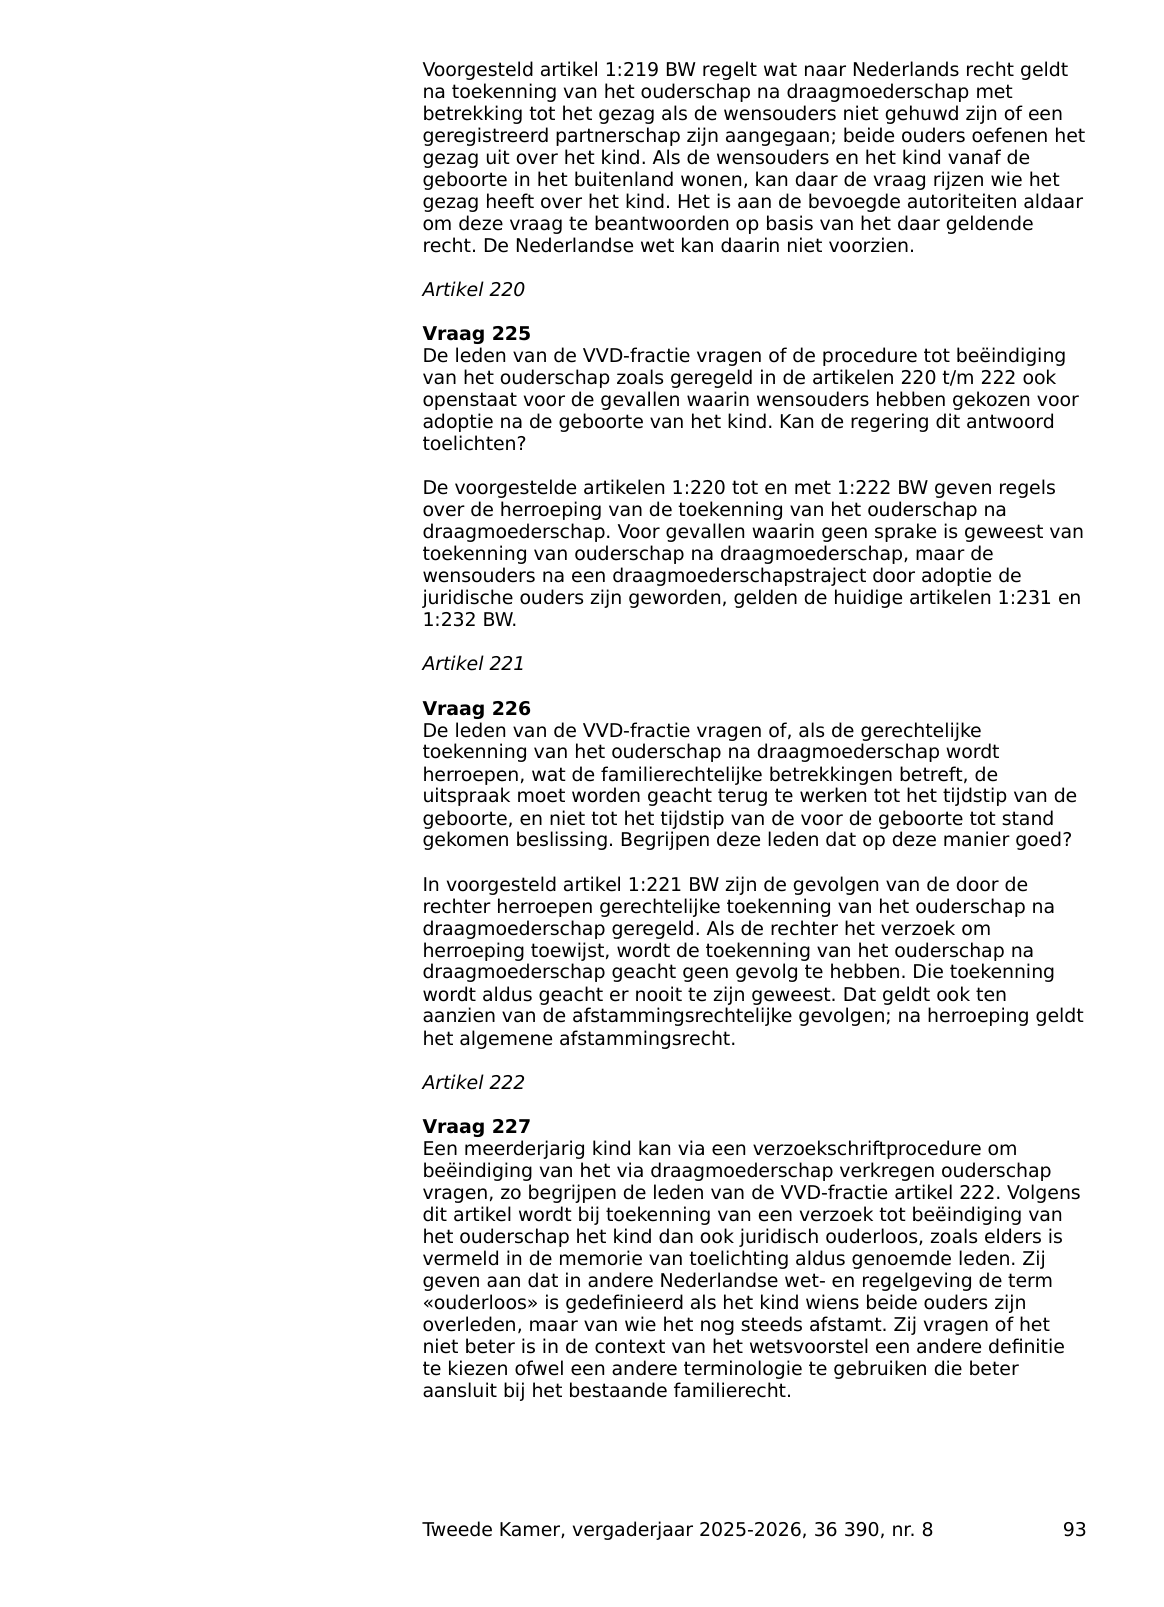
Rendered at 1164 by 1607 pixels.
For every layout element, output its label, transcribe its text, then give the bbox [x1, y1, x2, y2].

subtitle Artikel 222 [422, 1072, 1087, 1093]
subtitle Artikel 221 [422, 653, 1087, 675]
text Vraag 227 [422, 1116, 1087, 1138]
text De leden van de VVD-fractie vragen of, als de gerechtelijke toekenning van het ouderschap na draagmoederschap wordt herroepen, wat de familierechtelijke betrekkingen betreft, de uitspraak moet worden geacht terug te werken tot het tijdstip van de geboorte, en niet tot het tijdstip van de voor de geboorte tot stand gekomen beslissing. Begrijpen deze leden dat op deze manier goed? [422, 719, 1087, 851]
subtitle Artikel 220 [422, 279, 1087, 301]
text Vraag 226 [422, 697, 1087, 719]
text In voorgesteld artikel 1:221 BW zijn de gevolgen van de door de rechter herroepen gerechtelijke toekenning van het ouderschap na draagmoederschap geregeld. Als de rechter het verzoek om herroeping toewijst, wordt de toekenning van het ouderschap na draagmoederschap geacht geen gevolg te hebben. Die toekenning wordt aldus geacht er nooit te zijn geweest. Dat geldt ook ten aanzien van de afstammingsrechtelijke gevolgen; na herroeping geldt het algemene afstammingsrecht. [422, 873, 1087, 1049]
text De leden van de VVD-fractie vragen of de procedure tot beëindiging van het ouderschap zoals geregeld in de artikelen 220 t/m 222 ook openstaat voor de gevallen waarin wensouders hebben gekozen voor adoptie na de geboorte van het kind. Kan de regering dit antwoord toelichten? [422, 345, 1087, 455]
text Vraag 225 [422, 323, 1087, 345]
text Een meerderjarig kind kan via een verzoekschriftprocedure om beëindiging van het via draagmoederschap verkregen ouderschap vragen, zo begrijpen de leden van de VVD-fractie artikel 222. Volgens dit artikel wordt bij toekenning van een verzoek tot beëindiging van het ouderschap het kind dan ook juridisch ouderloos, zoals elders is vermeld in de memorie van toelichting aldus genoemde leden. Zij geven aan dat in andere Nederlandse wet- en regelgeving de term «ouderloos» is gedefinieerd als het kind wiens beide ouders zijn overleden, maar van wie het nog steeds afstamt. Zij vragen of het niet beter is in de context van het wetsvoorstel een andere definitie te kiezen ofwel een andere terminologie te gebruiken die beter aansluit bij het bestaande familierecht. [422, 1138, 1087, 1401]
text De voorgestelde artikelen 1:220 tot en met 1:222 BW geven regels over de herroeping van de toekenning van het ouderschap na draagmoederschap. Voor gevallen waarin geen sprake is geweest van toekenning van ouderschap na draagmoederschap, maar de wensouders na een draagmoederschapstraject door adoptie de juridische ouders zijn geworden, gelden de huidige artikelen 1:231 en 1:232 BW. [422, 477, 1087, 631]
text Voorgesteld artikel 1:219 BW regelt wat naar Nederlands recht geldt na toekenning van het ouderschap na draagmoederschap met betrekking tot het gezag als de wensouders niet gehuwd zijn of een geregistreerd partnerschap zijn aangegaan; beide ouders oefenen het gezag uit over het kind. Als de wensouders en het kind vanaf de geboorte in het buitenland wonen, kan daar de vraag rijzen wie het gezag heeft over het kind. Het is aan de bevoegde autoriteiten aldaar om deze vraag te beantwoorden op basis van het daar geldende recht. De Nederlandse wet kan daarin niet voorzien. [422, 59, 1087, 257]
